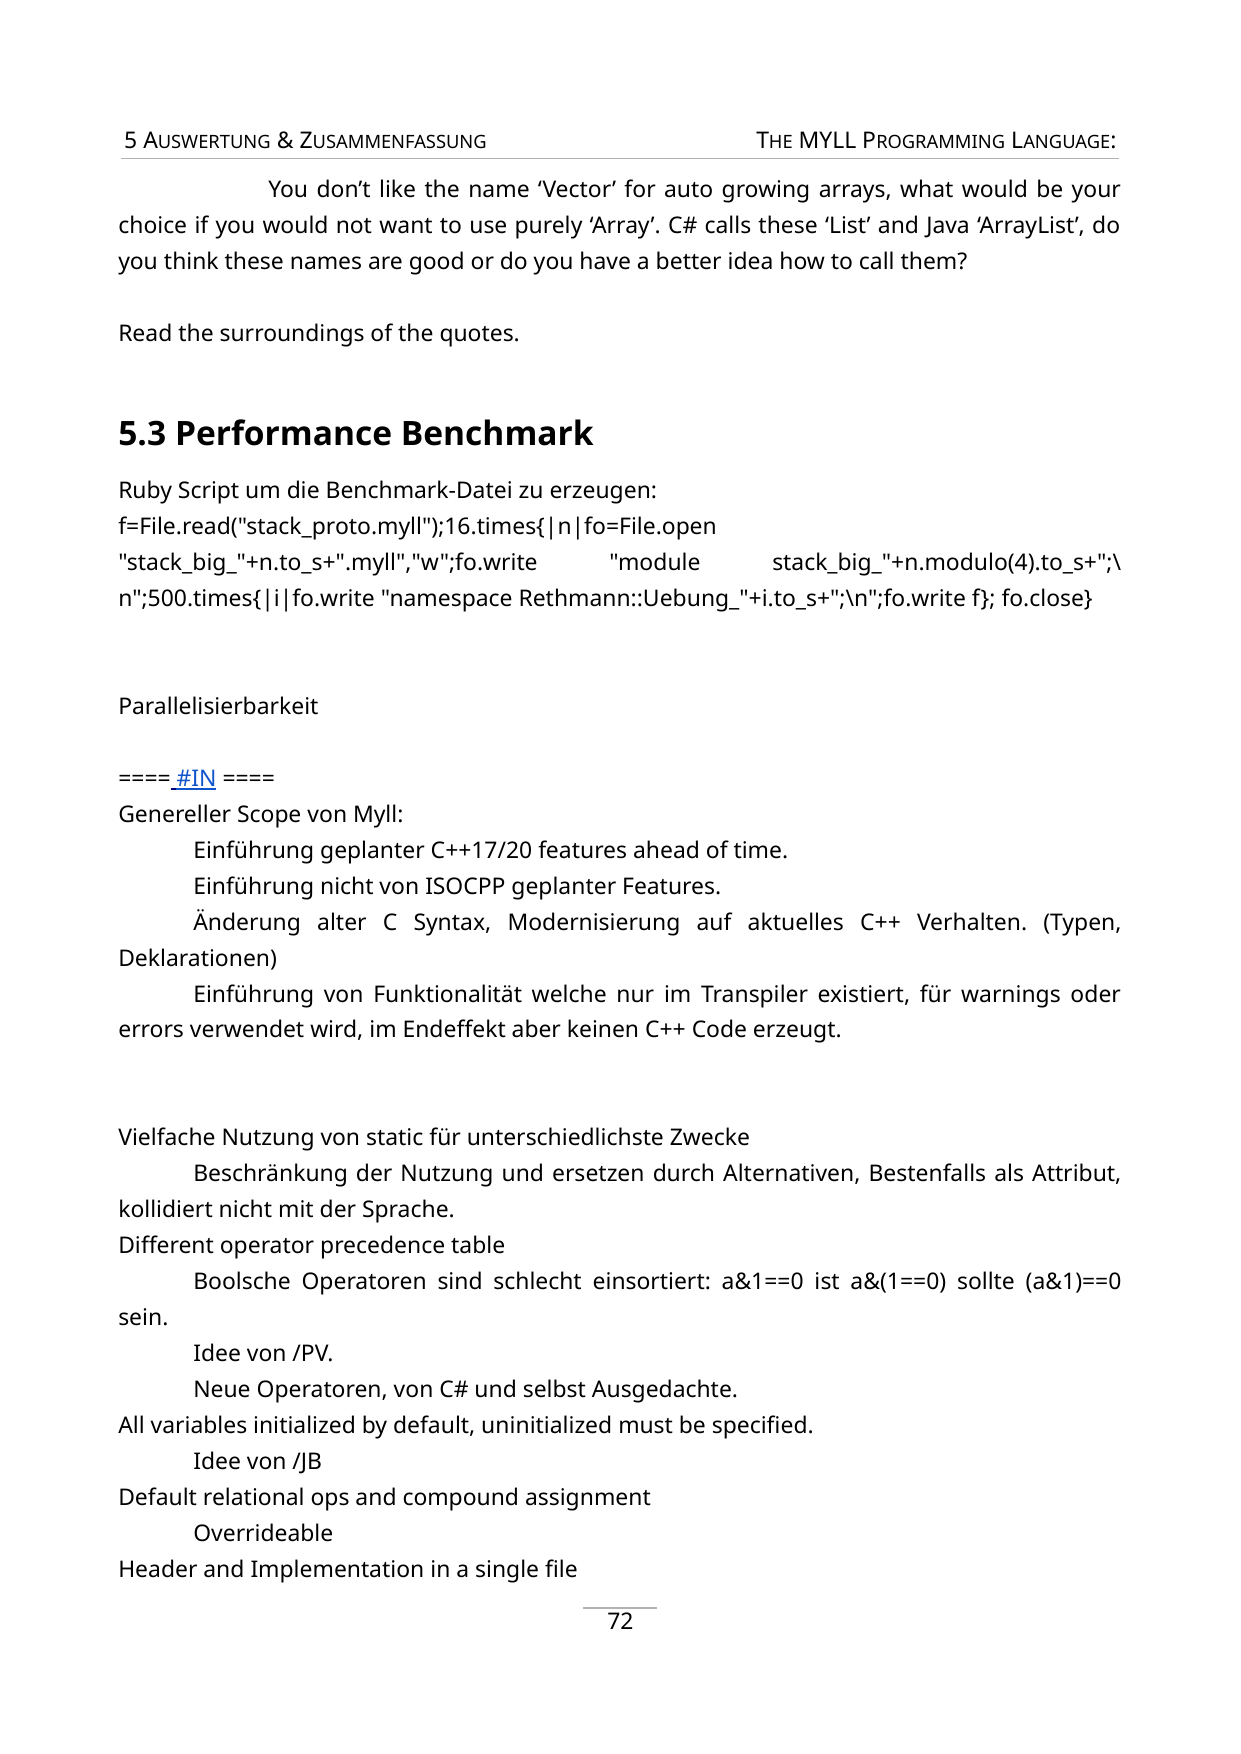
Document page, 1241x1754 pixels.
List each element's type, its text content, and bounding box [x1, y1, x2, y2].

text Read the surroundings of the quotes. [118, 317, 1122, 348]
text Boolsche Operatoren sind schlecht einsortiert: a&1==0 ist a&(1==0) sollte (a&1)==0 sein. [118, 1265, 1122, 1332]
text Different operator precedence table [118, 1229, 1122, 1260]
text Einführung geplanter C++17/20 features ahead of time. [118, 834, 1122, 865]
text Neue Operatoren, von C# und selbst Ausgedachte. [118, 1373, 1122, 1404]
text Header and Implementation in a single file [118, 1552, 1122, 1584]
text Einführung von Funktionalität welche nur im Transpiler existiert, für warnings oder errors verwendet wird, im Endeffekt aber keinen C++ Code erzeugt. [118, 977, 1122, 1045]
text Genereller Scope von Myll: [118, 798, 1122, 829]
text Änderung alter C Syntax, Modernisierung auf aktuelles C++ Verhalten. (Typen, Deklarationen) [118, 906, 1122, 973]
text f=File.read("stack_proto.myll");16.times{|n|fo=File.open "stack_big_"+n.to_s+".myll","w";fo.write "module stack_big_"+n.modulo(4).to_s+";\n";500.times{|i|fo.write "namespace Rethmann::Uebung_"+i.to_s+";\n";fo.write f}; fo.close} [118, 510, 1122, 613]
text Parallelisierbarkeit [118, 690, 1122, 721]
text Einführung nicht von ISOCPP geplanter Features. [118, 870, 1122, 901]
text All variables initialized by default, uninitialized must be specified. [118, 1409, 1122, 1440]
text ==== #IN ==== [118, 762, 1122, 793]
subtitle Performance Benchmark [118, 409, 1122, 455]
text Idee von /JB [118, 1445, 1122, 1476]
text You don’t like the name ‘Vector’ for auto growing arrays, what would be your choice if you would not want to use purely ‘Array’. C# calls these ‘List’ and Java ‘ArrayList’, do you think these names are good or do you have a better idea how to call them? [118, 173, 1122, 276]
text Overrideable [118, 1517, 1122, 1548]
text Vielfache Nutzung von static für unterschiedlichste Zwecke [118, 1121, 1122, 1152]
text Beschränkung der Nutzung und ersetzen durch Alternativen, Bestenfalls als Attribut, kollidiert nicht mit der Sprache. [118, 1157, 1122, 1224]
text Idee von /PV. [118, 1337, 1122, 1368]
text Ruby Script um die Benchmark-Datei zu erzeugen: [118, 474, 1122, 506]
text Default relational ops and compound assignment [118, 1481, 1122, 1512]
